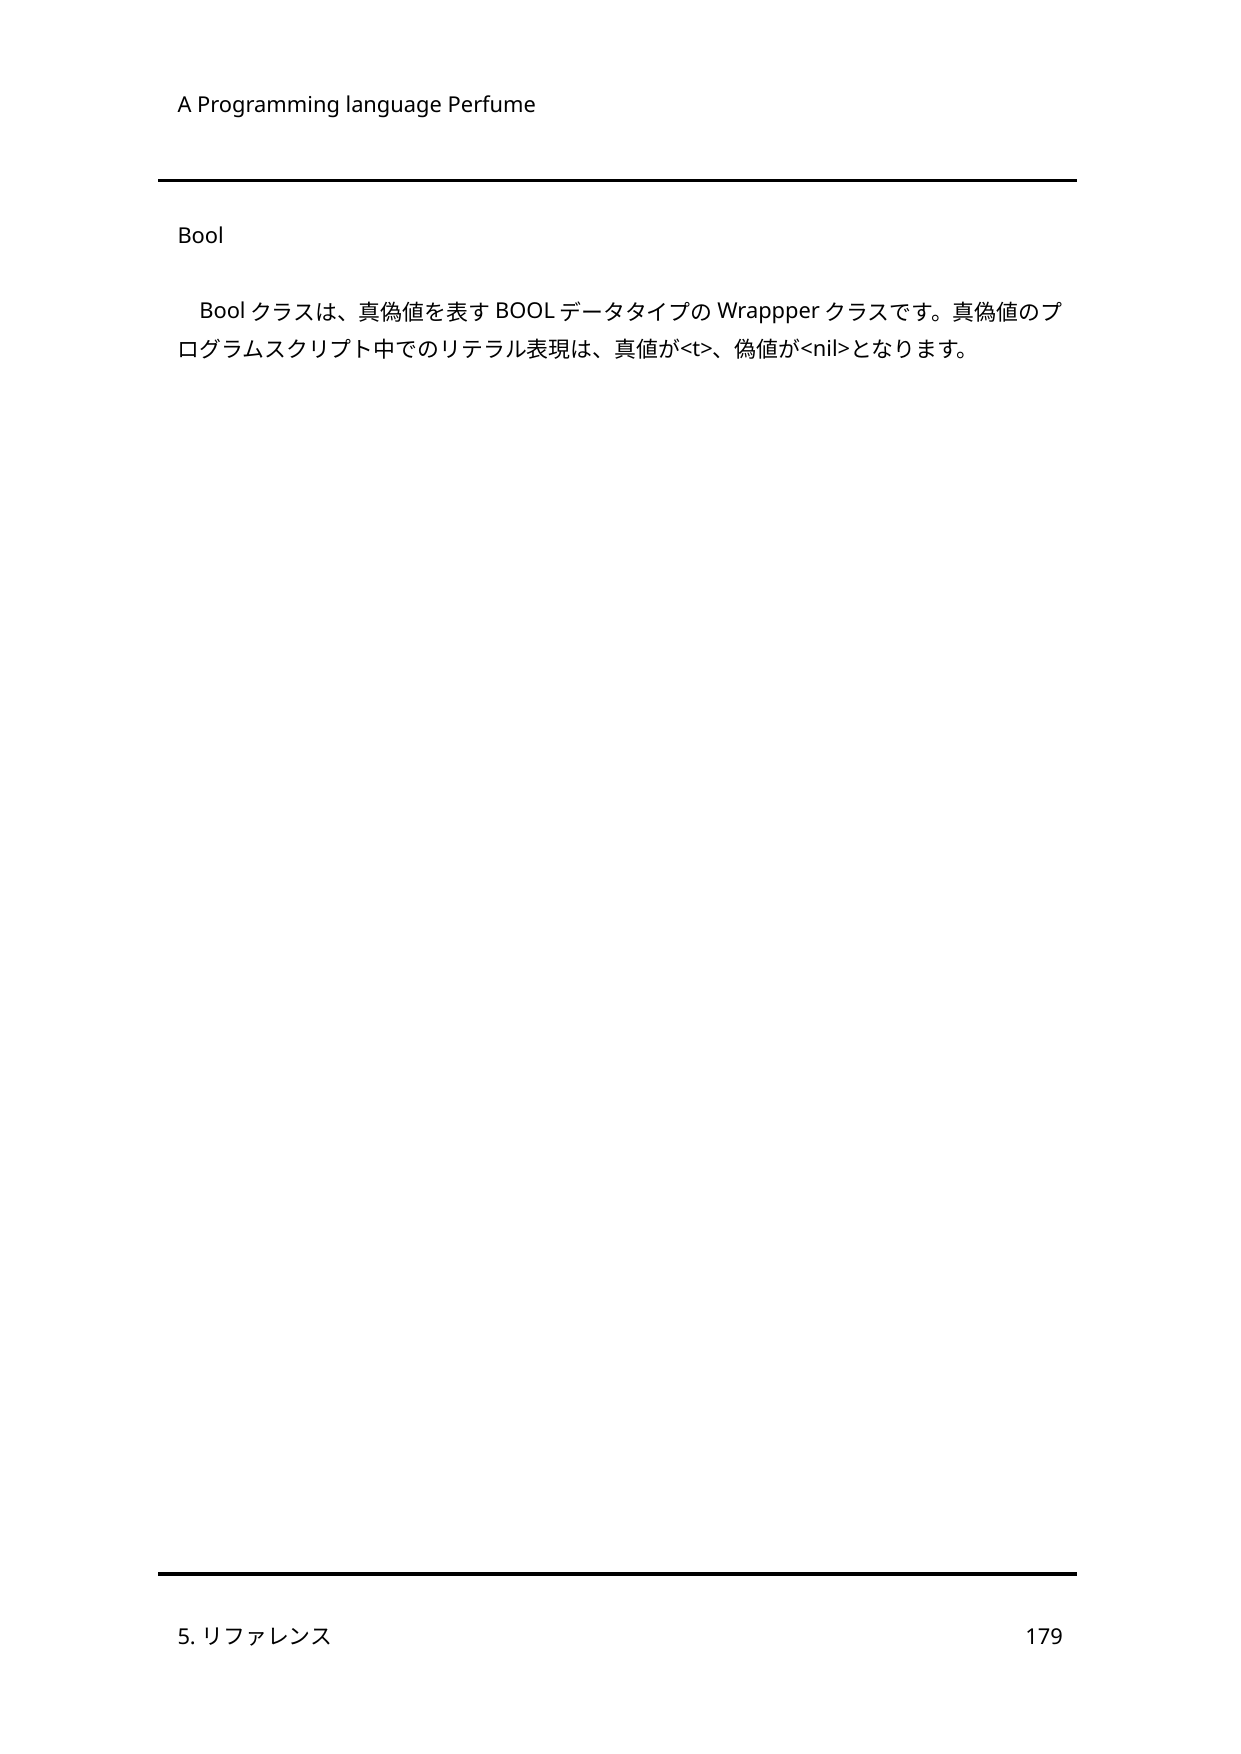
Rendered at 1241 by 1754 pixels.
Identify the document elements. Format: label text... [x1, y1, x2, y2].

subtitle Bool [177, 217, 1063, 254]
text Boolクラスは、真偽値を表すBOOLデータタイプのWrappperクラスです。真偽値のプログラムスクリプト中でのリテラル表現は、真値が<t>、偽値が<nil>となります。 [177, 292, 1063, 367]
